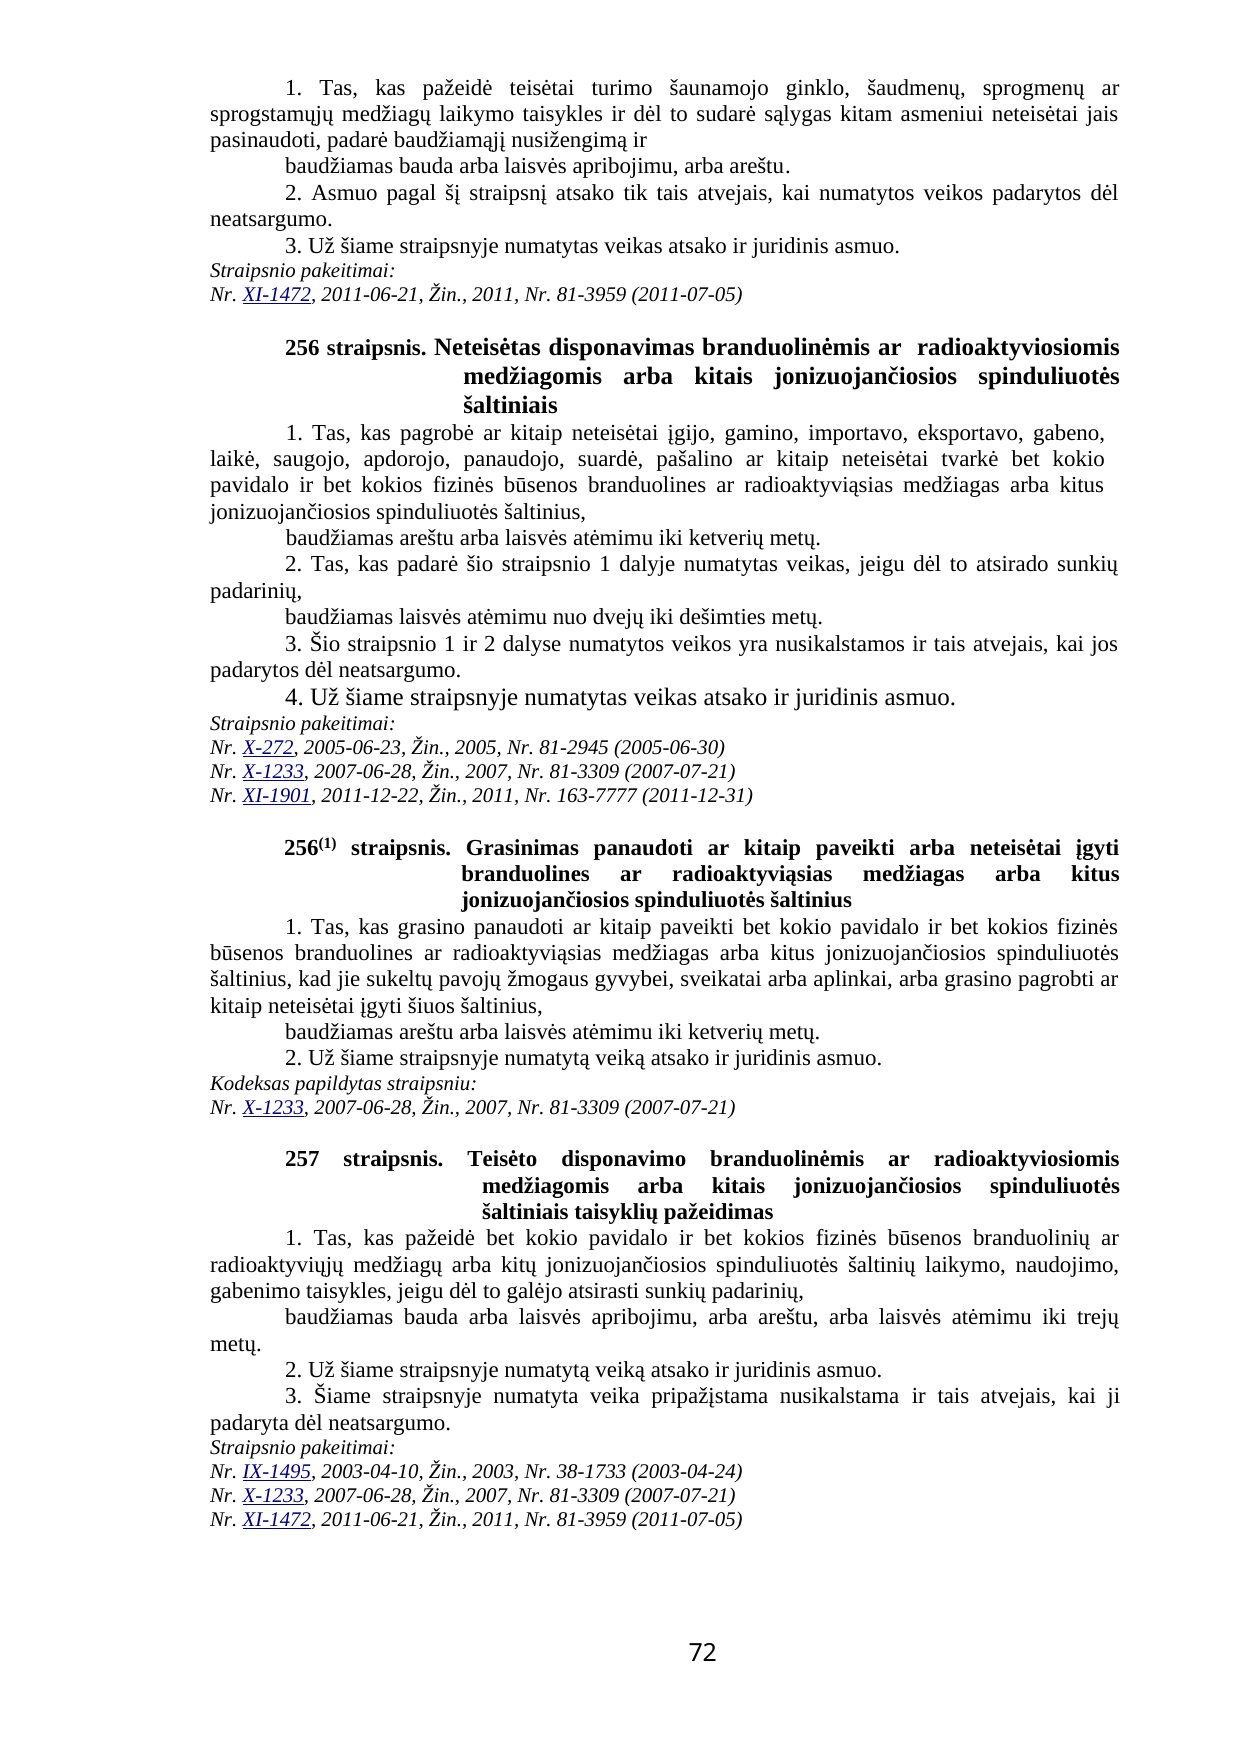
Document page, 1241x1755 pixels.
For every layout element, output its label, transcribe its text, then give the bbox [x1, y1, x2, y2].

text 3. Šio straipsnio 1 ir 2 dalyse numatytos veikos yra nusikalstamos ir tais atvejais, kai jos padarytos dėl neatsargumo. [210, 629, 1120, 682]
text Nr. X-1233, 2007-06-28, Žin., 2007, Nr. 81-3309 (2007-07-21) [210, 1095, 1120, 1119]
text 2. Asmuo pagal šį straipsnį atsako tik tais atvejais, kai numatytos veikos padarytos dėl neatsargumo. [210, 179, 1120, 232]
text Kodeksas papildytas straipsniu: [210, 1071, 1120, 1095]
text 3. Už šiame straipsnyje numatytas veikas atsako ir juridinis asmuo. [210, 232, 1120, 258]
text Nr. X-1233, 2007-06-28, Žin., 2007, Nr. 81-3309 (2007-07-21) [210, 1483, 1120, 1507]
text baudžiamas areštu arba laisvės atėmimu iki ketverių metų. [210, 524, 1106, 551]
text Straipsnio pakeitimai: [210, 258, 1120, 282]
text baudžiamas bauda arba laisvės apribojimu, arba areštu. [210, 153, 1120, 179]
text Nr. X-1233, 2007-06-28, Žin., 2007, Nr. 81-3309 (2007-07-21) [210, 759, 1120, 783]
text Nr. XI-1472, 2011-06-21, Žin., 2011, Nr. 81-3959 (2011-07-05) [210, 282, 1120, 306]
text 1. Tas, kas pagrobė ar kitaip neteisėtai įgijo, gamino, importavo, eksportavo, gabeno, laikė, saugojo, apdorojo, panaudojo, suardė, pašalino ar kitaip neteisėtai tvarkė bet kokio pavidalo ir bet kokios fizinės būsenos branduolines ar radioaktyviąsias medžiagas arba kitus jonizuojančiosios spinduliuotės šaltinius, [210, 419, 1106, 524]
text 1. Tas, kas pažeidė teisėtai turimo šaunamojo ginklo, šaudmenų, sprogmenų ar sprogstamųjų medžiagų laikymo taisykles ir dėl to sudarė sąlygas kitam asmeniui neteisėtai jais pasinaudoti, padarė baudžiamąjį nusižengimą ir [210, 73, 1120, 153]
text 256(1) straipsnis. Grasinimas panaudoti ar kitaip paveikti arba neteisėtai įgyti branduolines ar radioaktyviąsias medžiagas arba kitus jonizuojančiosios spinduliuotės šaltinius [284, 834, 1120, 913]
text 2. Už šiame straipsnyje numatytą veiką atsako ir juridinis asmuo. [210, 1044, 1120, 1071]
text Nr. X-272, 2005-06-23, Žin., 2005, Nr. 81-2945 (2005-06-30) [210, 735, 1120, 759]
text 256 straipsnis. Neteisėtas disponavimas branduolinėmis ar radioaktyviosiomis medžiagomis arba kitais jonizuojančiosios spinduliuotės šaltiniais [285, 332, 1120, 419]
text Nr. XI-1472, 2011-06-21, Žin., 2011, Nr. 81-3959 (2011-07-05) [210, 1507, 1120, 1531]
text 2. Už šiame straipsnyje numatytą veiką atsako ir juridinis asmuo. [210, 1356, 1120, 1382]
text baudžiamas bauda arba laisvės apribojimu, arba areštu, arba laisvės atėmimu iki trejų metų. [210, 1303, 1120, 1356]
text baudžiamas areštu arba laisvės atėmimu iki ketverių metų. [210, 1018, 1120, 1044]
text Straipsnio pakeitimai: [210, 711, 1120, 735]
text Nr. XI-1901, 2011-12-22, Žin., 2011, Nr. 163-7777 (2011-12-31) [210, 783, 1120, 807]
text 2. Tas, kas padarė šio straipsnio 1 dalyje numatytas veikas, jeigu dėl to atsirado sunkių padarinių, [210, 551, 1120, 603]
text baudžiamas laisvės atėmimu nuo dvejų iki dešimties metų. [210, 603, 1120, 629]
text Nr. IX-1495, 2003-04-10, Žin., 2003, Nr. 38-1733 (2003-04-24) [210, 1459, 1120, 1483]
text Straipsnio pakeitimai: [210, 1435, 1120, 1459]
text 4. Už šiame straipsnyje numatytas veikas atsako ir juridinis asmuo. [210, 682, 1120, 711]
text 257 straipsnis. Teisėto disponavimo branduolinėmis ar radioaktyviosiomis medžiagomis arba kitais jonizuojančiosios spinduliuotės šaltiniais taisyklių pažeidimas [285, 1145, 1120, 1224]
text 1. Tas, kas pažeidė bet kokio pavidalo ir bet kokios fizinės būsenos branduolinių ar radioaktyviųjų medžiagų arba kitų jonizuojančiosios spinduliuotės šaltinių laikymo, naudojimo, gabenimo taisykles, jeigu dėl to galėjo atsirasti sunkių padarinių, [210, 1224, 1120, 1303]
text 3. Šiame straipsnyje numatyta veika pripažįstama nusikalstama ir tais atvejais, kai ji padaryta dėl neatsargumo. [210, 1382, 1120, 1435]
text 1. Tas, kas grasino panaudoti ar kitaip paveikti bet kokio pavidalo ir bet kokios fizinės būsenos branduolines ar radioaktyviąsias medžiagas arba kitus jonizuojančiosios spinduliuotės šaltinius, kad jie sukeltų pavojų žmogaus gyvybei, sveikatai arba aplinkai, arba grasino pagrobti ar kitaip neteisėtai įgyti šiuos šaltinius, [210, 913, 1120, 1018]
